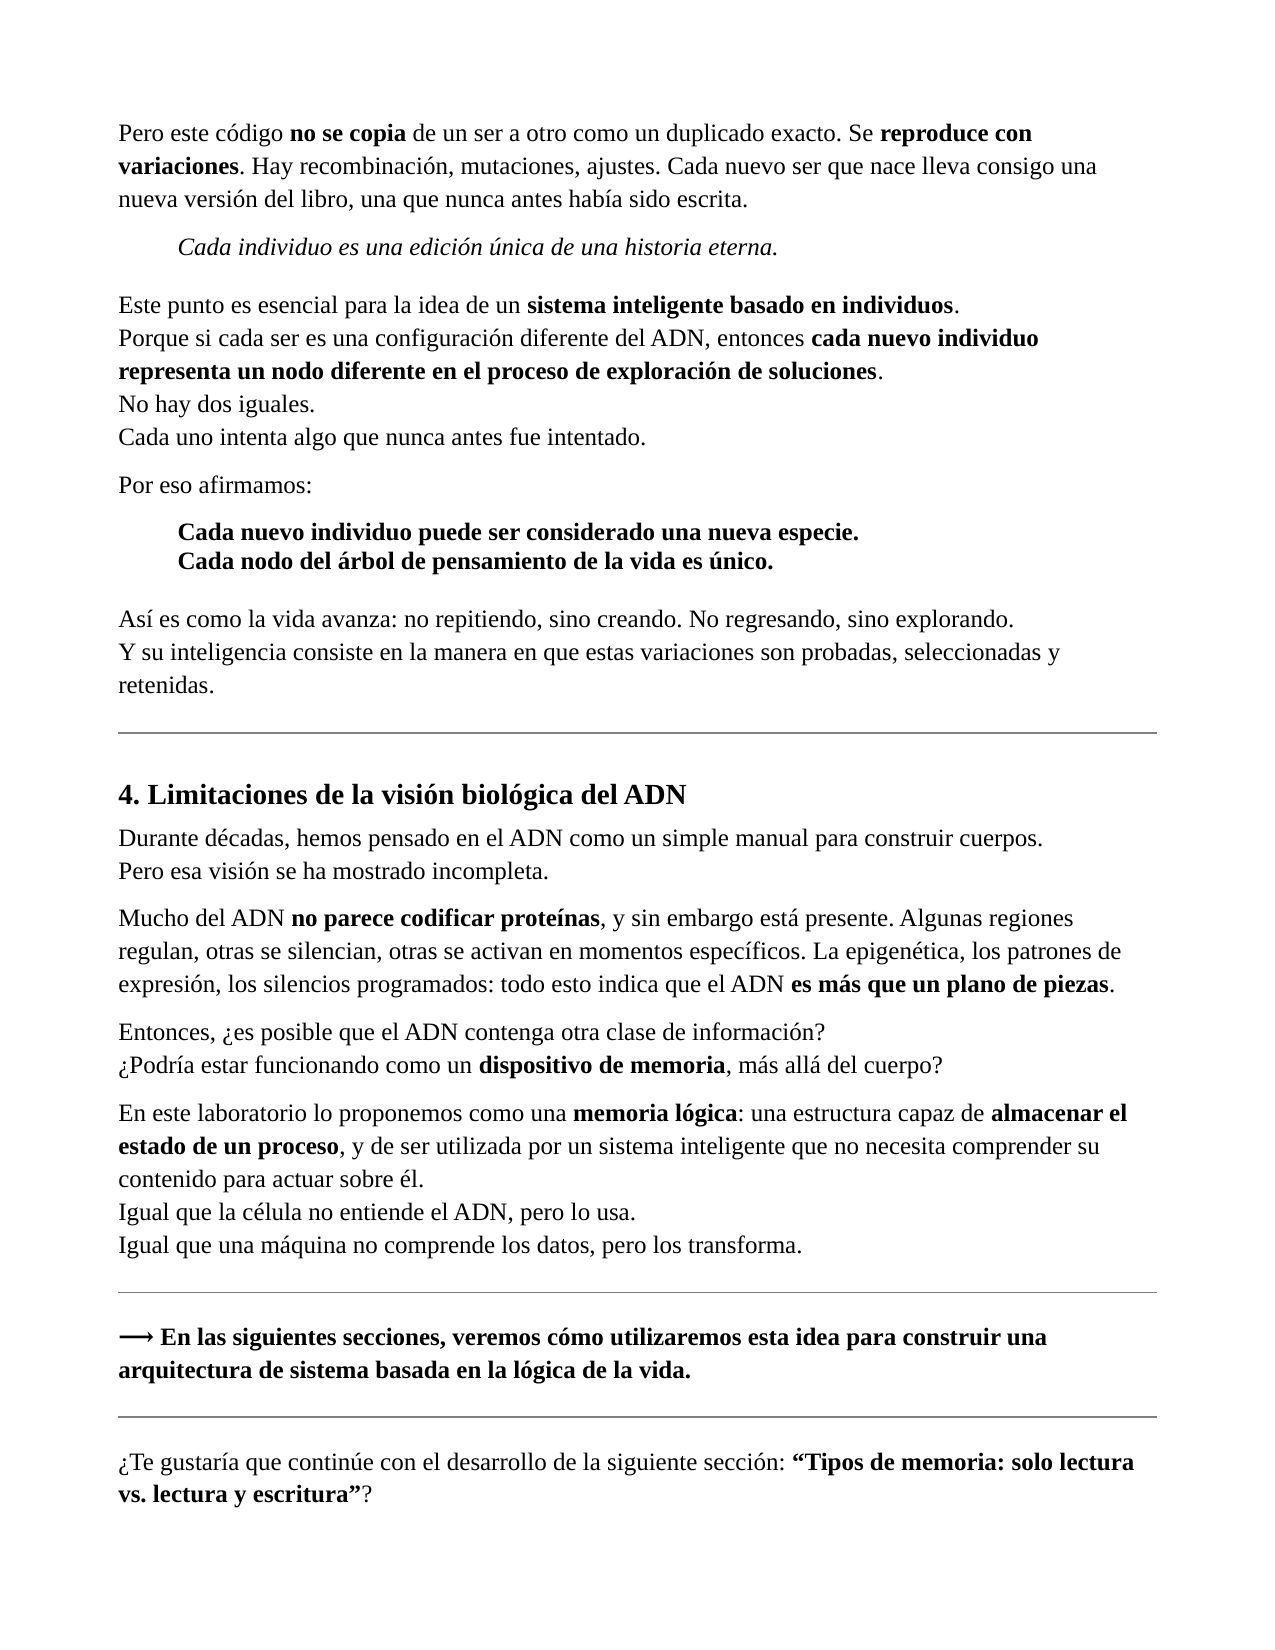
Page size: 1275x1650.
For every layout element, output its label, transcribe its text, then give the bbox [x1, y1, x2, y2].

subtitle 4. Limitaciones de la visión biológica del ADN [118, 777, 1157, 810]
text Durante décadas, hemos pensado en el ADN como un simple manual para construir cuerpos. Pero esa visión se ha mostrado incompleta. [118, 823, 1157, 884]
text Cada nuevo individuo puede ser considerado una nueva especie. Cada nodo del árbol de pensamiento de la vida es único. [177, 517, 1098, 575]
text Por eso afirmamos: [118, 470, 1157, 498]
text Cada individuo es una edición única de una historia eterna. [177, 232, 1098, 261]
text ¿Te gustaría que continúe con el desarrollo de la siguiente sección: “Tipos de memoria: solo lectura vs. lectura y escritura”? [118, 1447, 1157, 1508]
text ⟶ En las siguientes secciones, veremos cómo utilizaremos esta idea para construir una arquitectura de sistema basada en la lógica de la vida. [118, 1322, 1157, 1383]
text Pero este código no se copia de un ser a otro como un duplicado exacto. Se reproduce con variaciones. Hay recombinación, mutaciones, ajustes. Cada nuevo ser que nace lleva consigo una nueva versión del libro, una que nunca antes había sido escrita. [118, 118, 1157, 213]
text Este punto es esencial para la idea de un sistema inteligente basado en individuos. Porque si cada ser es una configuración diferente del ADN, entonces cada nuevo individuo representa un nodo diferente en el proceso de exploración de soluciones. No hay dos iguales. Cada uno intenta algo que nunca antes fue intentado. [118, 290, 1157, 451]
text En este laboratorio lo proponemos como una memoria lógica: una estructura capaz de almacenar el estado de un proceso, y de ser utilizada por un sistema inteligente que no necesita comprender su contenido para actuar sobre él. Igual que la célula no entiende el ADN, pero lo usa. Igual que una máquina no comprende los datos, pero los transforma. [118, 1098, 1157, 1258]
text Entonces, ¿es posible que el ADN contenga otra clase de información? ¿Podría estar funcionando como un dispositivo de memoria, más allá del cuerpo? [118, 1017, 1157, 1079]
text Así es como la vida avanza: no repitiendo, sino creando. No regresando, sino explorando. Y su inteligencia consiste en la manera en que estas variaciones son probadas, seleccionadas y retenidas. [118, 604, 1157, 699]
text Mucho del ADN no parece codificar proteínas, y sin embargo está presente. Algunas regiones regulan, otras se silencian, otras se activan en momentos específicos. La epigenética, los patrones de expresión, los silencios programados: todo esto indica que el ADN es más que un plano de piezas. [118, 903, 1157, 998]
